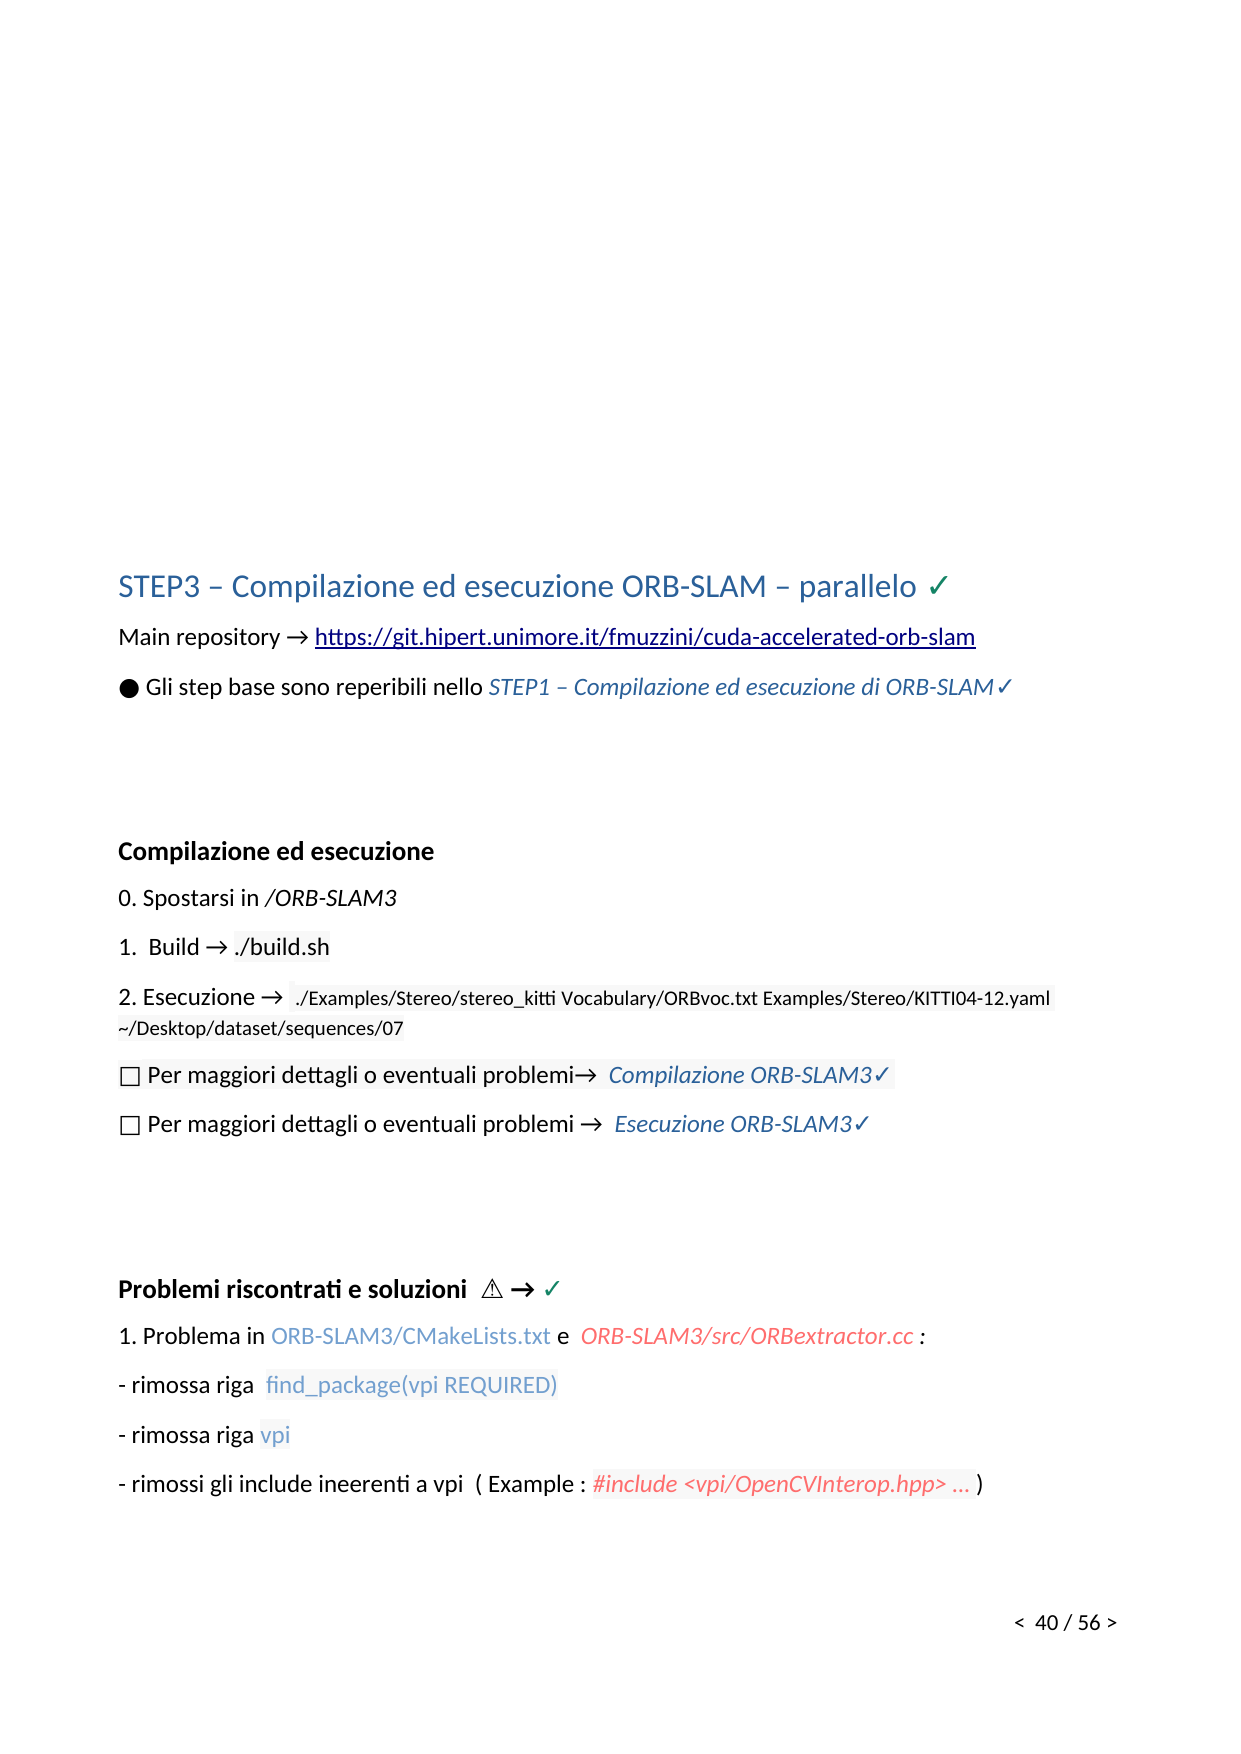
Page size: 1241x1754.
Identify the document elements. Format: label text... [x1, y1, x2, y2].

subtitle Compilazione ed esecuzione [118, 834, 1122, 867]
text □ Per maggiori dettagli o eventuali problemi→ Compilazione ORB-SLAM3✓ [118, 1059, 1122, 1089]
subtitle STEP3 – Compilazione ed esecuzione ORB-SLAM – parallelo ✓ [118, 565, 1122, 606]
text 2. Esecuzione → ./Examples/Stereo/stereo_kitti Vocabulary/ORBvoc.txt Examples/Stereo/KITTI04-12.yaml ~/Desktop/dataset/sequences/07 [118, 981, 1122, 1041]
text - rimossa riga vpi [118, 1419, 1122, 1449]
subtitle Problemi riscontrati e soluzioni ⚠ → ✓ [118, 1272, 1122, 1305]
text - rimossa riga find_package(vpi REQUIRED) [118, 1369, 1122, 1400]
text Main repository → https://git.hipert.unimore.it/fmuzzini/cuda-accelerated-orb-slam [118, 621, 1122, 652]
text - rimossi gli include ineerenti a vpi ( Example : #include <vpi/OpenCVInterop.hpp> … ) [118, 1468, 1122, 1499]
text 1. Problema in ORB-SLAM3/CMakeLists.txt e ORB-SLAM3/src/ORBextractor.cc : [118, 1320, 1122, 1350]
text 1. Build → ./build.sh [118, 931, 1122, 962]
text ● Gli step base sono reperibili nello STEP1 – Compilazione ed esecuzione di ORB-SLAM✓ [118, 671, 1122, 701]
text 0. Spostarsi in /ORB-SLAM3 [118, 882, 1122, 912]
text □ Per maggiori dettagli o eventuali problemi → Esecuzione ORB-SLAM3✓ [118, 1109, 1122, 1139]
